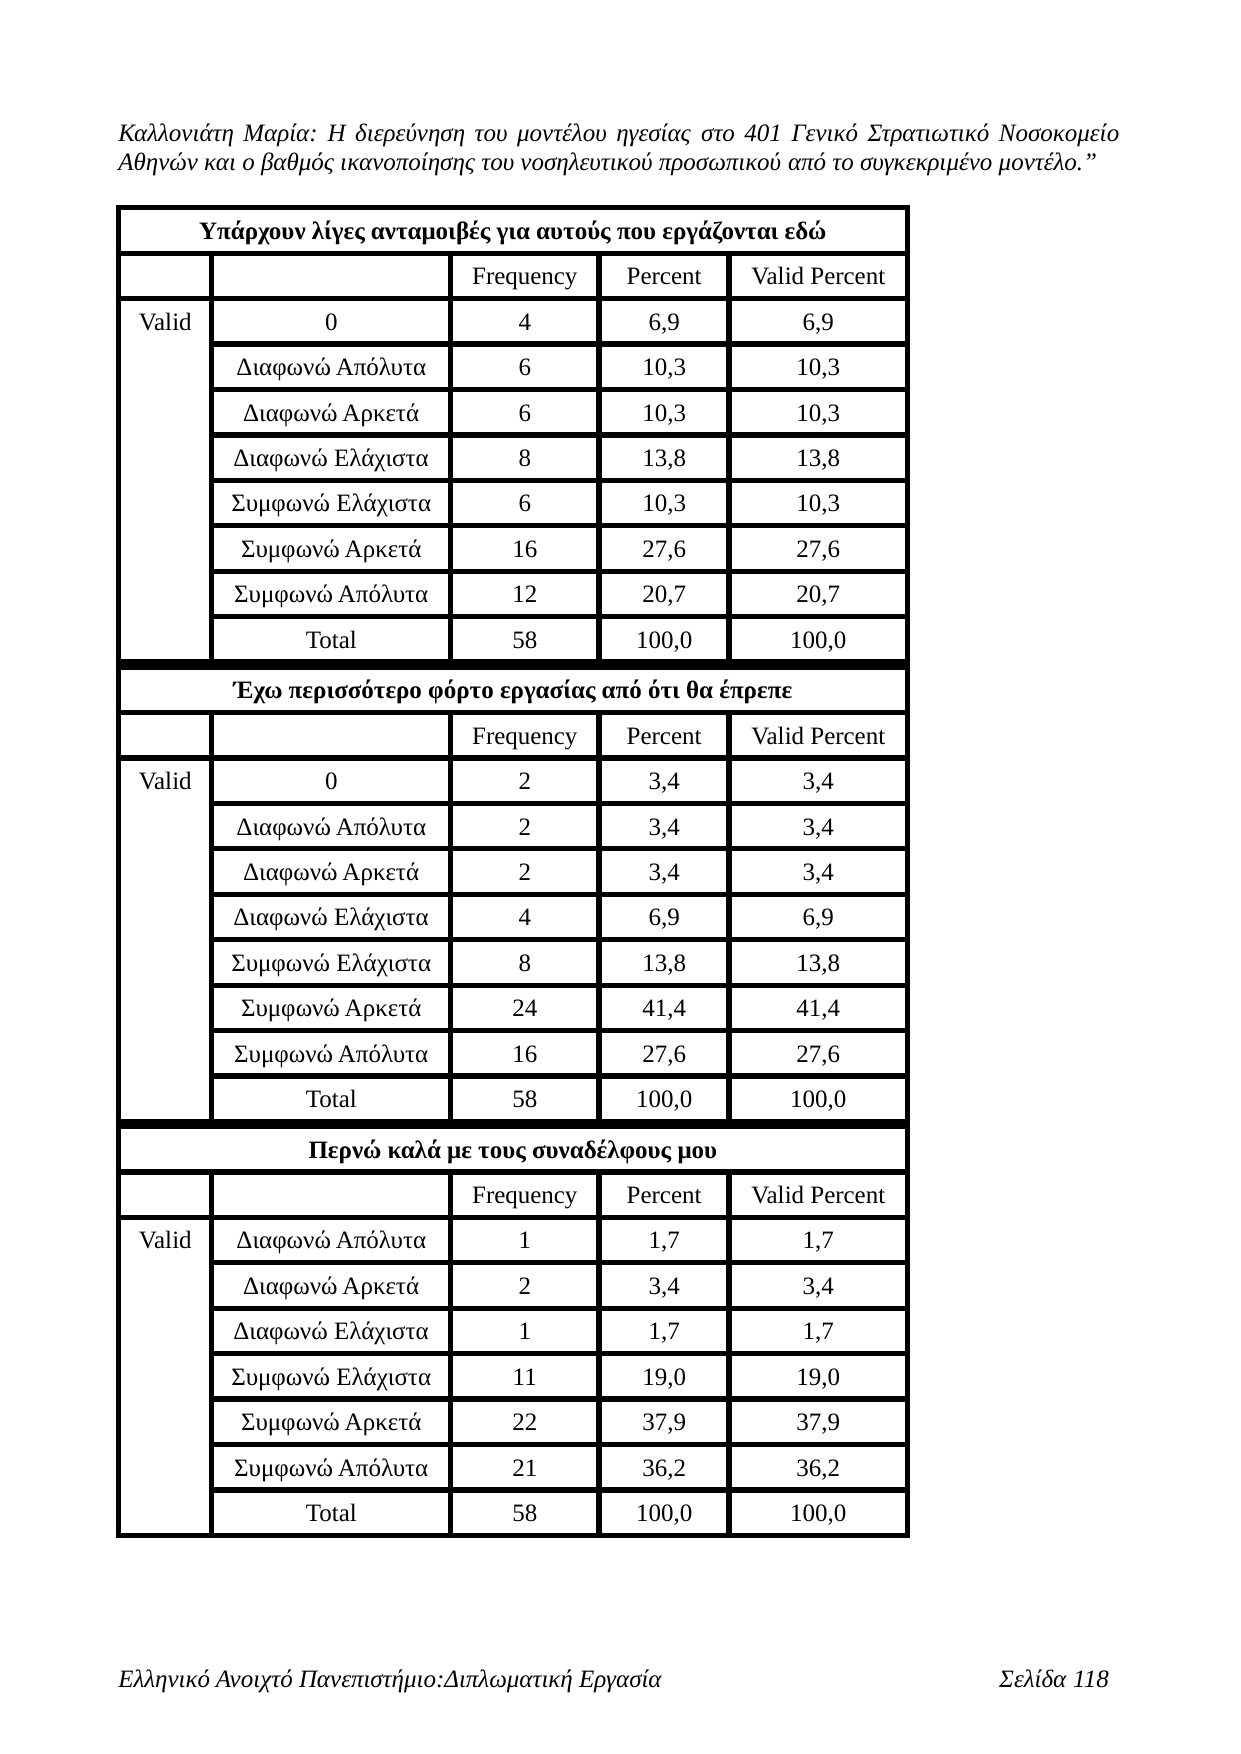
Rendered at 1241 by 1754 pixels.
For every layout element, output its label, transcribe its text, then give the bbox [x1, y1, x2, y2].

table_cell Percent [602, 1175, 726, 1215]
table_cell [121, 256, 209, 296]
table_cell 3,4 [602, 851, 726, 892]
table_cell 2 [453, 851, 596, 892]
table_cell 3,4 [602, 806, 726, 846]
table_cell Total [214, 1079, 448, 1119]
table_cell Συμφωνώ Αρκετά [214, 1402, 448, 1442]
table_cell 36,2 [602, 1447, 726, 1487]
table_cell 27,6 [732, 1033, 905, 1073]
table_cell 10,3 [732, 392, 905, 432]
table_cell Frequency [453, 1175, 596, 1215]
table_cell 12 [453, 574, 596, 614]
table_cell 10,3 [732, 347, 905, 387]
table_cell Συμφωνώ Απόλυτα [214, 574, 448, 614]
table_cell Συμφωνώ Ελάχιστα [214, 483, 448, 523]
table_cell 37,9 [602, 1402, 726, 1442]
table_cell 22 [453, 1402, 596, 1442]
table_cell Total [214, 619, 448, 659]
table_cell [214, 256, 448, 296]
table_cell Διαφωνώ Απόλυτα [214, 347, 448, 387]
table_cell Διαφωνώ Ελάχιστα [214, 897, 448, 937]
table_cell 2 [453, 761, 596, 801]
table_cell 100,0 [732, 619, 905, 659]
table_cell Συμφωνώ Αρκετά [214, 528, 448, 568]
table_cell 6 [453, 347, 596, 387]
table_cell 10,3 [602, 347, 726, 387]
table_cell 27,6 [602, 1033, 726, 1073]
table_cell 37,9 [732, 1402, 905, 1442]
table_cell 10,3 [602, 483, 726, 523]
table_cell 13,8 [732, 438, 905, 478]
table_cell Διαφωνώ Απόλυτα [214, 1220, 448, 1260]
table_cell 100,0 [732, 1079, 905, 1119]
table_cell Percent [602, 715, 726, 755]
table_cell 16 [453, 1033, 596, 1073]
table_cell 100,0 [602, 619, 726, 659]
table_cell 100,0 [602, 1493, 726, 1533]
table_cell Total [214, 1493, 448, 1533]
table_cell 8 [453, 438, 596, 478]
table_cell 4 [453, 301, 596, 341]
table_cell 4 [453, 897, 596, 937]
table_cell 2 [453, 1265, 596, 1306]
table_cell 3,4 [602, 1265, 726, 1306]
table_cell 2 [453, 806, 596, 846]
table_cell 1,7 [732, 1220, 905, 1260]
table_cell Διαφωνώ Απόλυτα [214, 806, 448, 846]
table_cell Valid [121, 1220, 209, 1533]
table_cell 6 [453, 483, 596, 523]
table_cell 1 [453, 1311, 596, 1351]
table_cell 1,7 [732, 1311, 905, 1351]
table_cell 41,4 [602, 988, 726, 1028]
table_cell 3,4 [602, 761, 726, 801]
table_cell Διαφωνώ Ελάχιστα [214, 438, 448, 478]
table_cell Διαφωνώ Αρκετά [214, 392, 448, 432]
table_cell [214, 715, 448, 755]
table_cell Valid Percent [732, 715, 905, 755]
table_cell 11 [453, 1356, 596, 1396]
table_cell Συμφωνώ Απόλυτα [214, 1447, 448, 1487]
table_cell [214, 1175, 448, 1215]
table_cell Valid Percent [732, 256, 905, 296]
table_cell 10,3 [732, 483, 905, 523]
table_cell 36,2 [732, 1447, 905, 1487]
table_cell 27,6 [602, 528, 726, 568]
table_cell 100,0 [602, 1079, 726, 1119]
table_cell 1,7 [602, 1311, 726, 1351]
table_cell Συμφωνώ Ελάχιστα [214, 942, 448, 982]
table_cell Διαφωνώ Αρκετά [214, 851, 448, 892]
table_cell 58 [453, 1079, 596, 1119]
table_cell 10,3 [602, 392, 726, 432]
table_cell 0 [214, 301, 448, 341]
table_cell Διαφωνώ Αρκετά [214, 1265, 448, 1306]
table_cell 3,4 [732, 1265, 905, 1306]
table_cell Valid [121, 761, 209, 1119]
table_cell Συμφωνώ Απόλυτα [214, 1033, 448, 1073]
table_header Υπάρχουν λίγες ανταμοιβές για αυτούς που εργάζονται εδώ [121, 210, 905, 251]
table_cell 3,4 [732, 761, 905, 801]
table_cell 24 [453, 988, 596, 1028]
table_cell 13,8 [602, 438, 726, 478]
table_cell 20,7 [732, 574, 905, 614]
table_cell 100,0 [732, 1493, 905, 1533]
table_cell 16 [453, 528, 596, 568]
table_cell Percent [602, 256, 726, 296]
table_cell Frequency [453, 256, 596, 296]
table_cell 41,4 [732, 988, 905, 1028]
table_cell 20,7 [602, 574, 726, 614]
table_cell Συμφωνώ Αρκετά [214, 988, 448, 1028]
table_cell 6,9 [732, 897, 905, 937]
table_cell 13,8 [602, 942, 726, 982]
table_cell 6,9 [732, 301, 905, 341]
table_cell [121, 1175, 209, 1215]
table_cell 1,7 [602, 1220, 726, 1260]
table_header Περνώ καλά με τους συναδέλφους μου [121, 1129, 905, 1169]
table_header Έχω περισσότερο φόρτο εργασίας από ότι θα έπρεπε [121, 670, 905, 710]
table_cell 8 [453, 942, 596, 982]
table_cell Frequency [453, 715, 596, 755]
table_cell 1 [453, 1220, 596, 1260]
table_cell 6,9 [602, 897, 726, 937]
table_cell 21 [453, 1447, 596, 1487]
table_cell 0 [214, 761, 448, 801]
table_cell [121, 715, 209, 755]
table_cell 58 [453, 1493, 596, 1533]
table_cell 3,4 [732, 806, 905, 846]
table_cell 6,9 [602, 301, 726, 341]
table_cell Διαφωνώ Ελάχιστα [214, 1311, 448, 1351]
table_cell 13,8 [732, 942, 905, 982]
table_cell 58 [453, 619, 596, 659]
table_cell 27,6 [732, 528, 905, 568]
table_cell Valid [121, 301, 209, 659]
table_cell 3,4 [732, 851, 905, 892]
table_cell 19,0 [602, 1356, 726, 1396]
table_cell 19,0 [732, 1356, 905, 1396]
table_cell Συμφωνώ Ελάχιστα [214, 1356, 448, 1396]
table_cell Valid Percent [732, 1175, 905, 1215]
table_cell 6 [453, 392, 596, 432]
